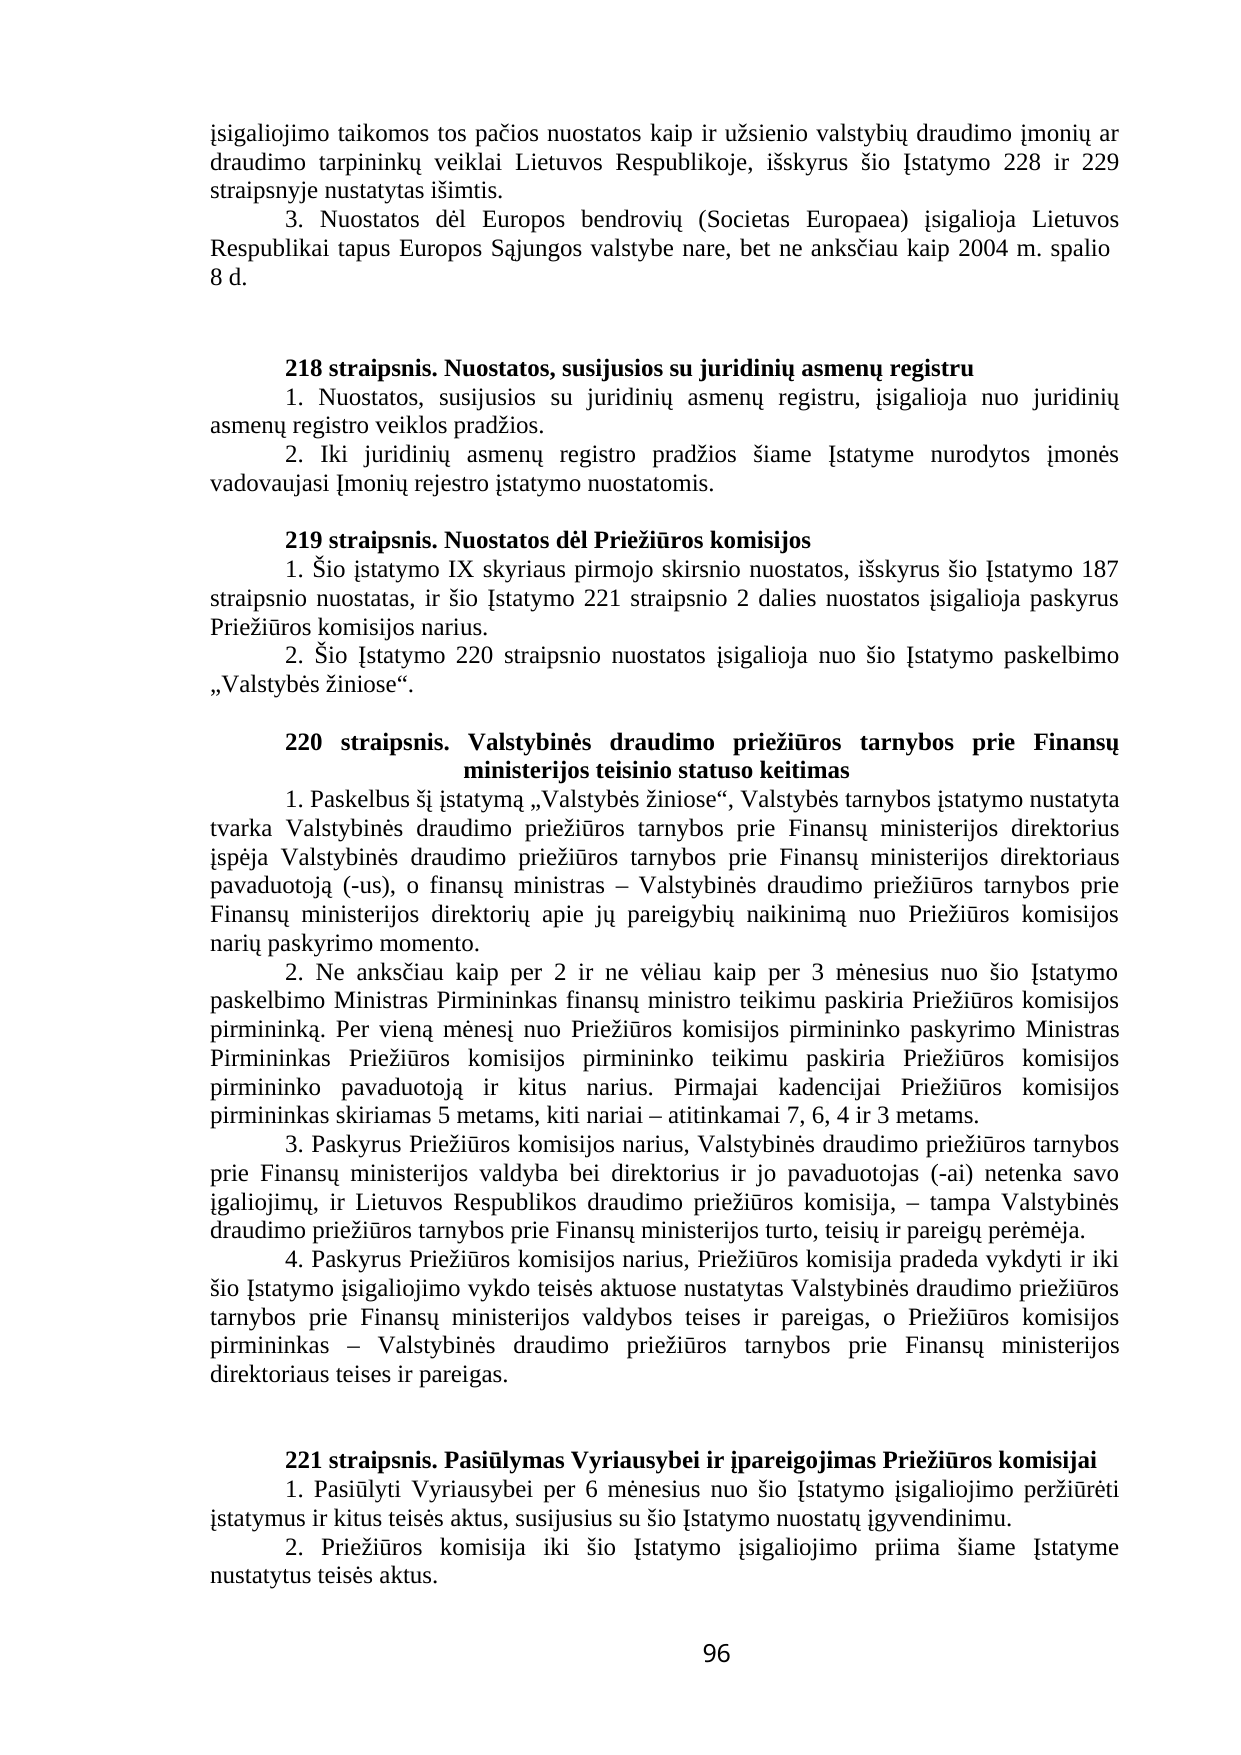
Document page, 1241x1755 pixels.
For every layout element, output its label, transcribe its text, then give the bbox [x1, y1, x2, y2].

text 1. Nuostatos, susijusios su juridinių asmenų registru, įsigalioja nuo juridinių asmenų registro veiklos pradžios. [210, 382, 1120, 439]
text 3. Paskyrus Priežiūros komisijos narius, Valstybinės draudimo priežiūros tarnybos prie Finansų ministerijos valdyba bei direktorius ir jo pavaduotojas (-ai) netenka savo įgaliojimų, ir Lietuvos Respublikos draudimo priežiūros komisija, – tampa Valstybinės draudimo priežiūros tarnybos prie Finansų ministerijos turto, teisių ir pareigų perėmėja. [210, 1129, 1120, 1244]
text 4. Paskyrus Priežiūros komisijos narius, Priežiūros komisija pradeda vykdyti ir iki šio Įstatymo įsigaliojimo vykdo teisės aktuose nustatytas Valstybinės draudimo priežiūros tarnybos prie Finansų ministerijos valdybos teises ir pareigas, o Priežiūros komisijos pirmininkas – Valstybinės draudimo priežiūros tarnybos prie Finansų ministerijos direktoriaus teises ir pareigas. [210, 1244, 1120, 1388]
text 3. Nuostatos dėl Europos bendrovių (Societas Europaea) įsigalioja Lietuvos Respublikai tapus Europos Sąjungos valstybe nare, bet ne anksčiau kaip 2004 m. spalio 8 d. [210, 204, 1120, 291]
text 218 straipsnis. Nuostatos, susijusios su juridinių asmenų registru [210, 353, 1120, 382]
text 1. Paskelbus šį įstatymą „Valstybės žiniose“, Valstybės tarnybos įstatymo nustatyta tvarka Valstybinės draudimo priežiūros tarnybos prie Finansų ministerijos direktorius įspėja Valstybinės draudimo priežiūros tarnybos prie Finansų ministerijos direktoriaus pavaduotoją (-us), o finansų ministras – Valstybinės draudimo priežiūros tarnybos prie Finansų ministerijos direktorių apie jų pareigybių naikinimą nuo Priežiūros komisijos narių paskyrimo momento. [210, 784, 1120, 957]
text 1. Šio įstatymo IX skyriaus pirmojo skirsnio nuostatos, išskyrus šio Įstatymo 187 straipsnio nuostatas, ir šio Įstatymo 221 straipsnio 2 dalies nuostatos įsigalioja paskyrus Priežiūros komisijos narius. [210, 554, 1120, 640]
text 219 straipsnis. Nuostatos dėl Priežiūros komisijos [210, 525, 1120, 554]
text 1. Pasiūlyti Vyriausybei per 6 mėnesius nuo šio Įstatymo įsigaliojimo peržiūrėti įstatymus ir kitus teisės aktus, susijusius su šio Įstatymo nuostatų įgyvendinimu. [210, 1474, 1120, 1532]
text įsigaliojimo taikomos tos pačios nuostatos kaip ir užsienio valstybių draudimo įmonių ar draudimo tarpininkų veiklai Lietuvos Respublikoje, išskyrus šio Įstatymo 228 ir 229 straipsnyje nustatytas išimtis. [210, 118, 1120, 204]
text 2. Priežiūros komisija iki šio Įstatymo įsigaliojimo priima šiame Įstatyme nustatytus teisės aktus. [210, 1532, 1120, 1589]
text 2. Ne anksčiau kaip per 2 ir ne vėliau kaip per 3 mėnesius nuo šio Įstatymo paskelbimo Ministras Pirmininkas finansų ministro teikimu paskiria Priežiūros komisijos pirmininką. Per vieną mėnesį nuo Priežiūros komisijos pirmininko paskyrimo Ministras Pirmininkas Priežiūros komisijos pirmininko teikimu paskiria Priežiūros komisijos pirmininko pavaduotoją ir kitus narius. Pirmajai kadencijai Priežiūros komisijos pirmininkas skiriamas 5 metams, kiti nariai – atitinkamai 7, 6, 4 ir 3 metams. [210, 957, 1120, 1129]
text 221 straipsnis. Pasiūlymas Vyriausybei ir įpareigojimas Priežiūros komisijai [285, 1445, 1120, 1474]
text 2. Šio Įstatymo 220 straipsnio nuostatos įsigalioja nuo šio Įstatymo paskelbimo „Valstybės žiniose“. [210, 640, 1120, 698]
text 220 straipsnis. Valstybinės draudimo priežiūros tarnybos prie Finansų ministerijos teisinio statuso keitimas [285, 727, 1120, 784]
text 2. Iki juridinių asmenų registro pradžios šiame Įstatyme nurodytos įmonės vadovaujasi Įmonių rejestro įstatymo nuostatomis. [210, 439, 1120, 497]
